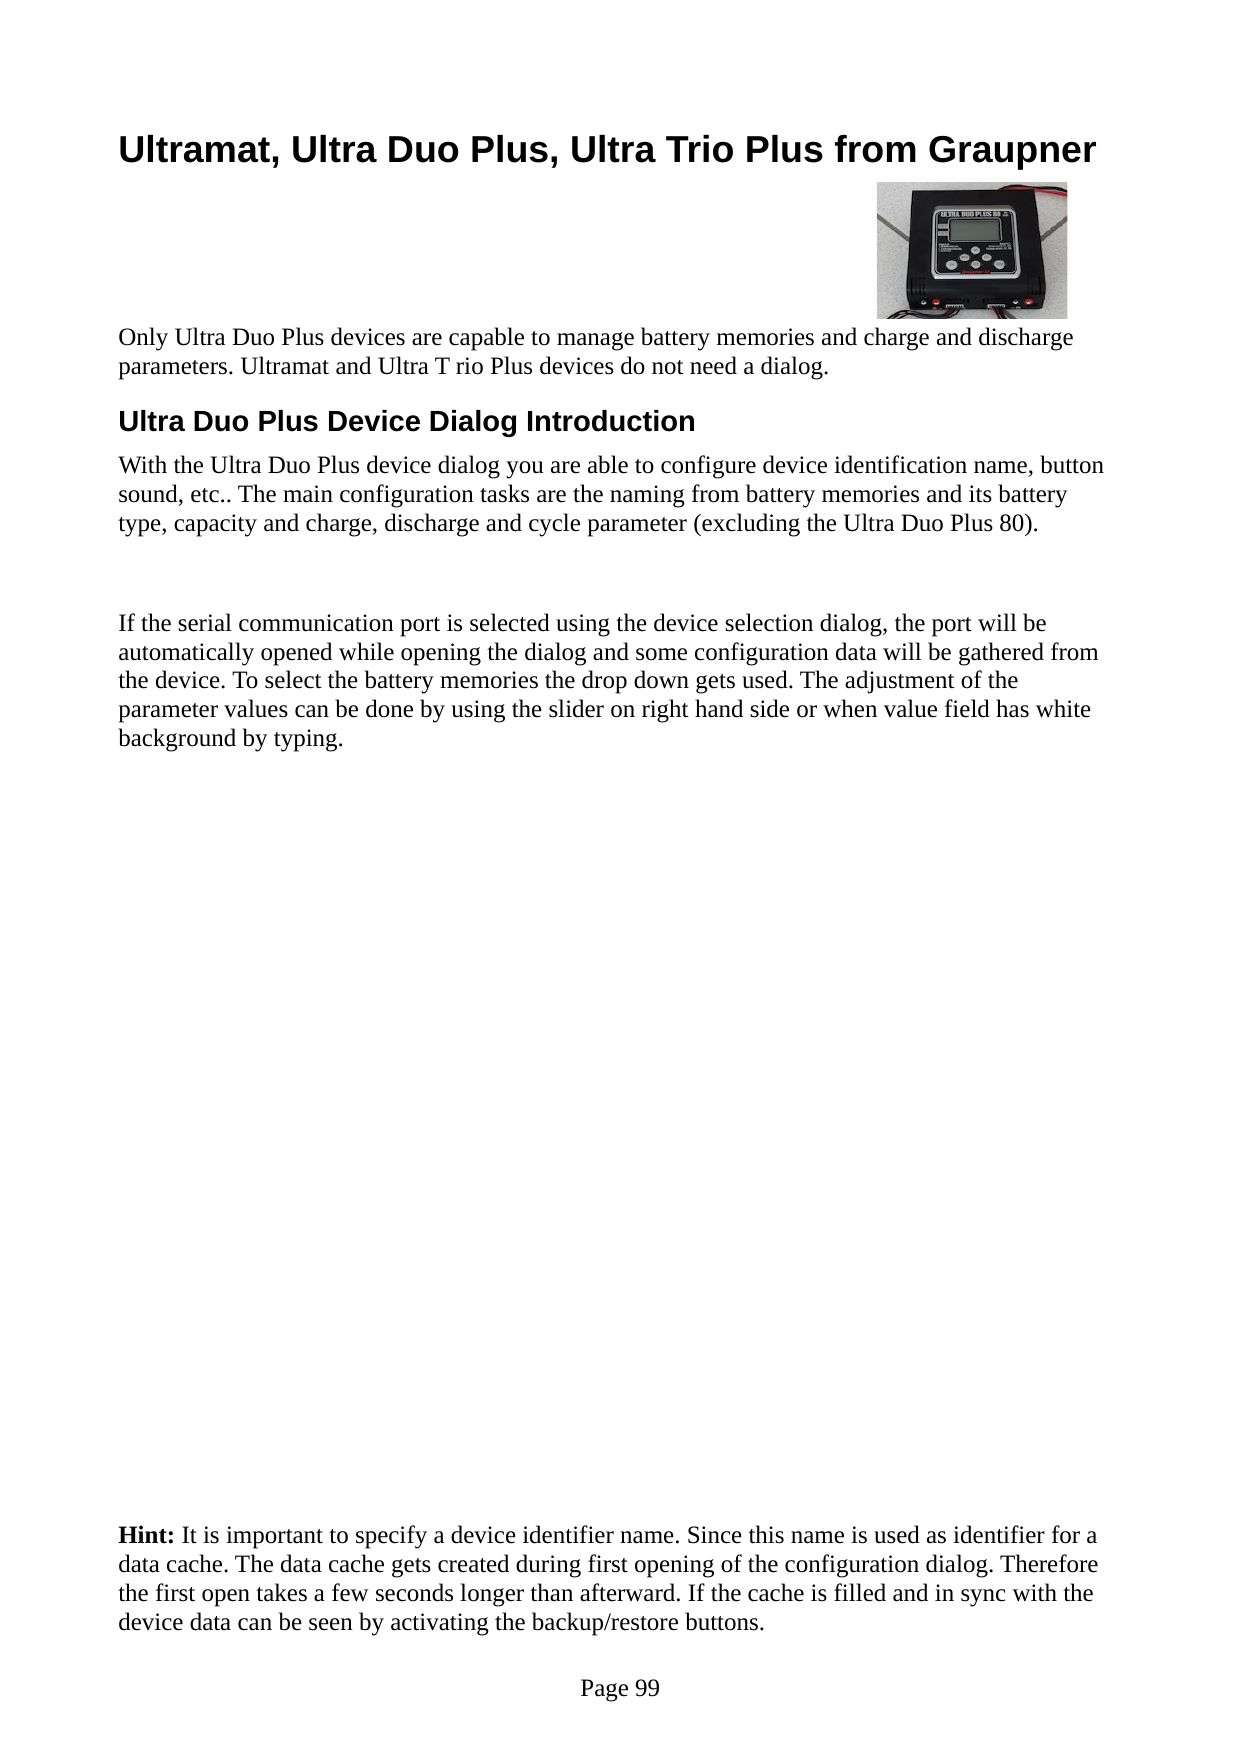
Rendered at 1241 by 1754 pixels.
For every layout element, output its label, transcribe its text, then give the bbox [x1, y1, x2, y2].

subtitle Ultra Duo Plus Device Dialog Introduction [118, 404, 1122, 438]
subtitle Ultramat, Ultra Duo Plus, Ultra Trio Plus from Graupner [118, 127, 1122, 170]
text Hint: It is important to specify a device identifier name. Since this name is used as identifier for a data cache. The data cache gets created during first opening of the configuration dialog. Therefore the first open takes a few seconds longer than afterward. If the cache is filled and in sync with the device data can be seen by activating the backup/restore buttons. [118, 1521, 1122, 1636]
text Only Ultra Duo Plus devices are capable to manage battery memories and charge and discharge parameters. Ultramat and Ultra T rio Plus devices do not need a dialog. [118, 319, 1122, 379]
text With the Ultra Duo Plus device dialog you are able to configure device identification name, button sound, etc.. The main configuration tasks are the naming from battery memories and its battery type, capacity and charge, discharge and cycle parameter (excluding the Ultra Duo Plus 80). [118, 451, 1122, 537]
text If the serial communication port is selected using the device selection dialog, the port will be automatically opened while opening the dialog and some configuration data will be gathered from the device. To select the battery memories the drop down gets used. The adjustment of the parameter values can be done by using the slider on right hand side or when value field has white background by typing. [118, 608, 1122, 752]
picture [876, 182, 1068, 319]
